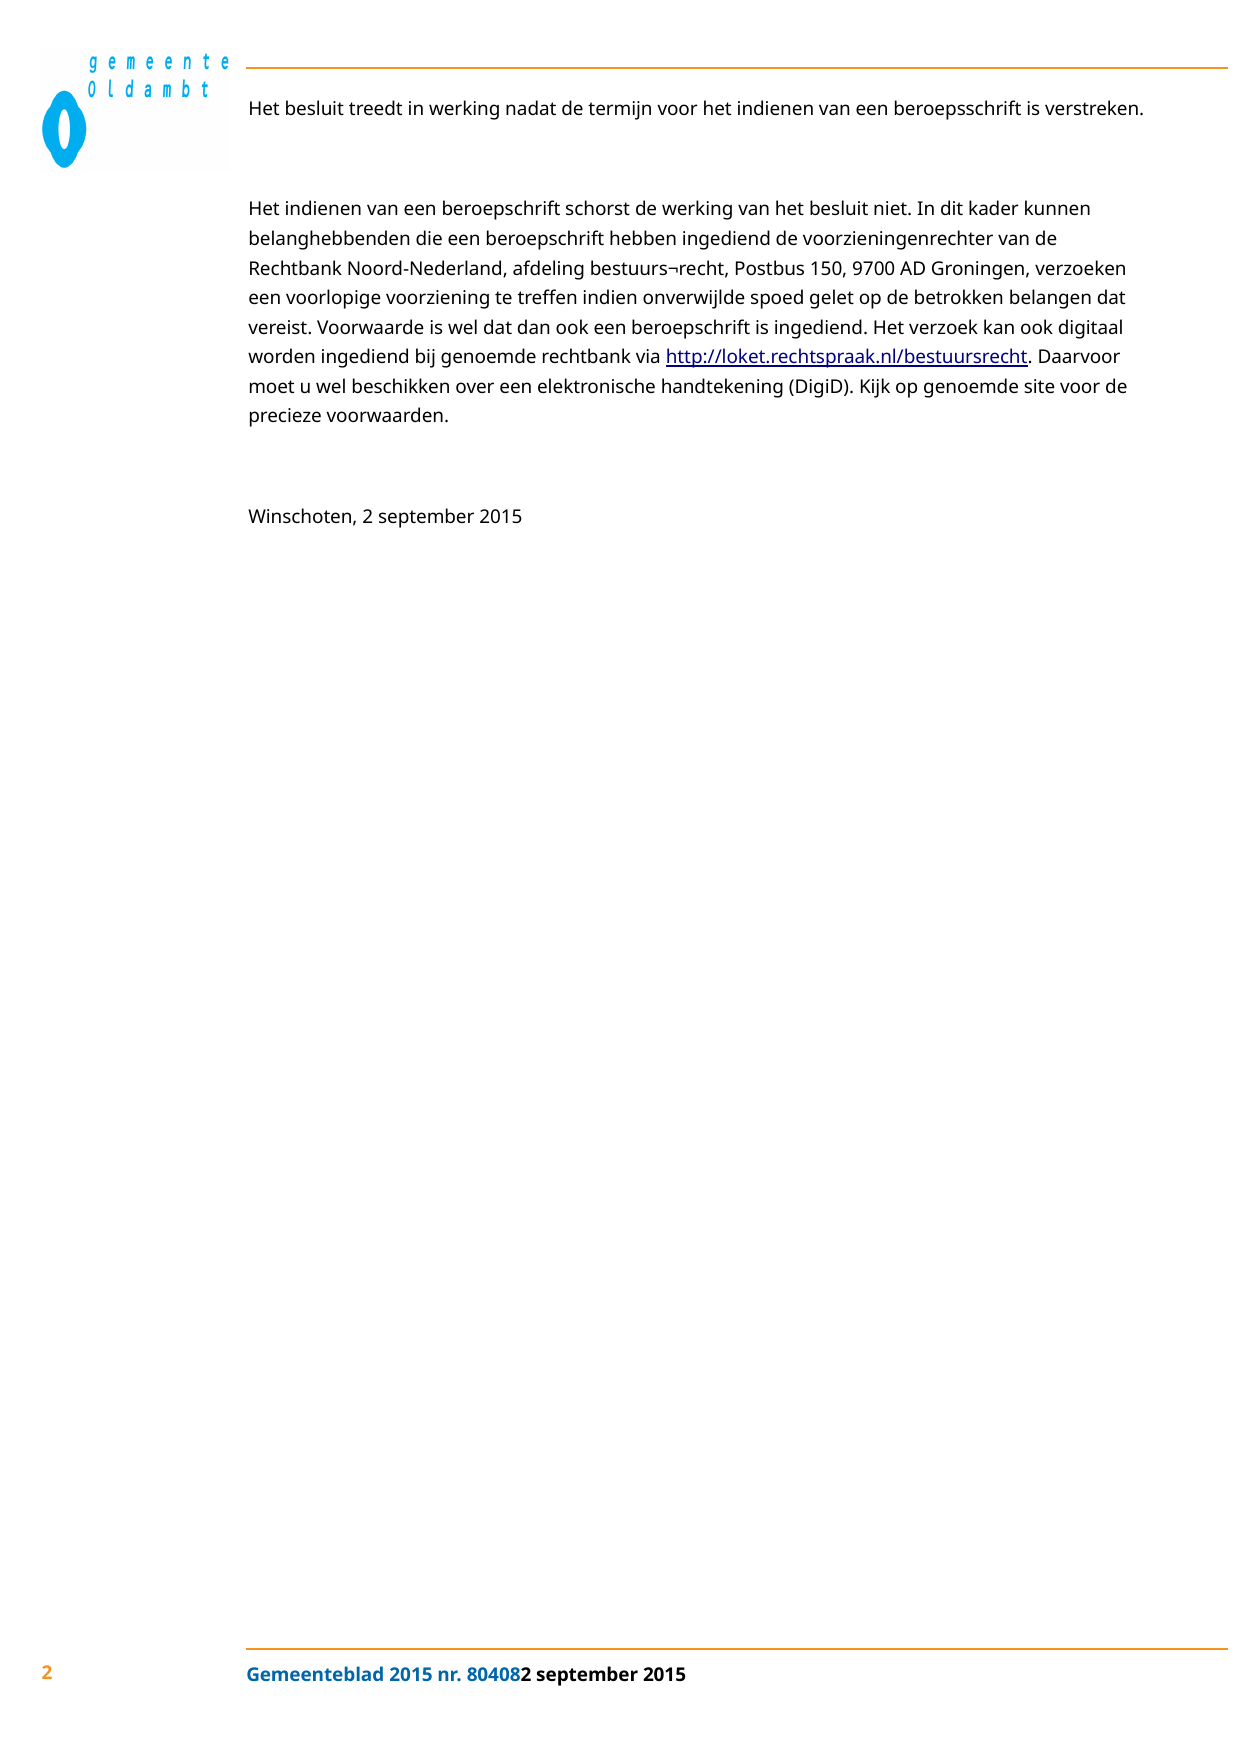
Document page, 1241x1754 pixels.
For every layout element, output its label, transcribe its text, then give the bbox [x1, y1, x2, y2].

text Winschoten, 2 september 2015 [248, 503, 1152, 529]
text Het indienen van een beroepschrift schorst de werking van het besluit niet. In dit kader kunnen belanghebbenden die een beroepschrift hebben ingediend de voorzieningenrechter van de Rechtbank Noord-Nederland, afdeling bestuurs¬recht, Postbus 150, 9700 AD Groningen, verzoeken een voorlopige voorziening te treffen indien onverwijlde spoed gelet op de betrokken belangen dat vereist. Voorwaarde is wel dat dan ook een beroepschrift is ingediend. Het verzoek kan ook digitaal worden ingediend bij genoemde rechtbank via http://loket.rechtspraak.nl/bestuursrecht. Daarvoor moet u wel beschikken over een elektronische handtekening (DigiD). Kijk op genoemde site voor de precieze voorwaarden. [248, 196, 1152, 428]
picture [41, 47, 231, 172]
text Het besluit treedt in werking nadat de termijn voor het indienen van een beroepsschrift is verstreken. [248, 95, 1152, 121]
